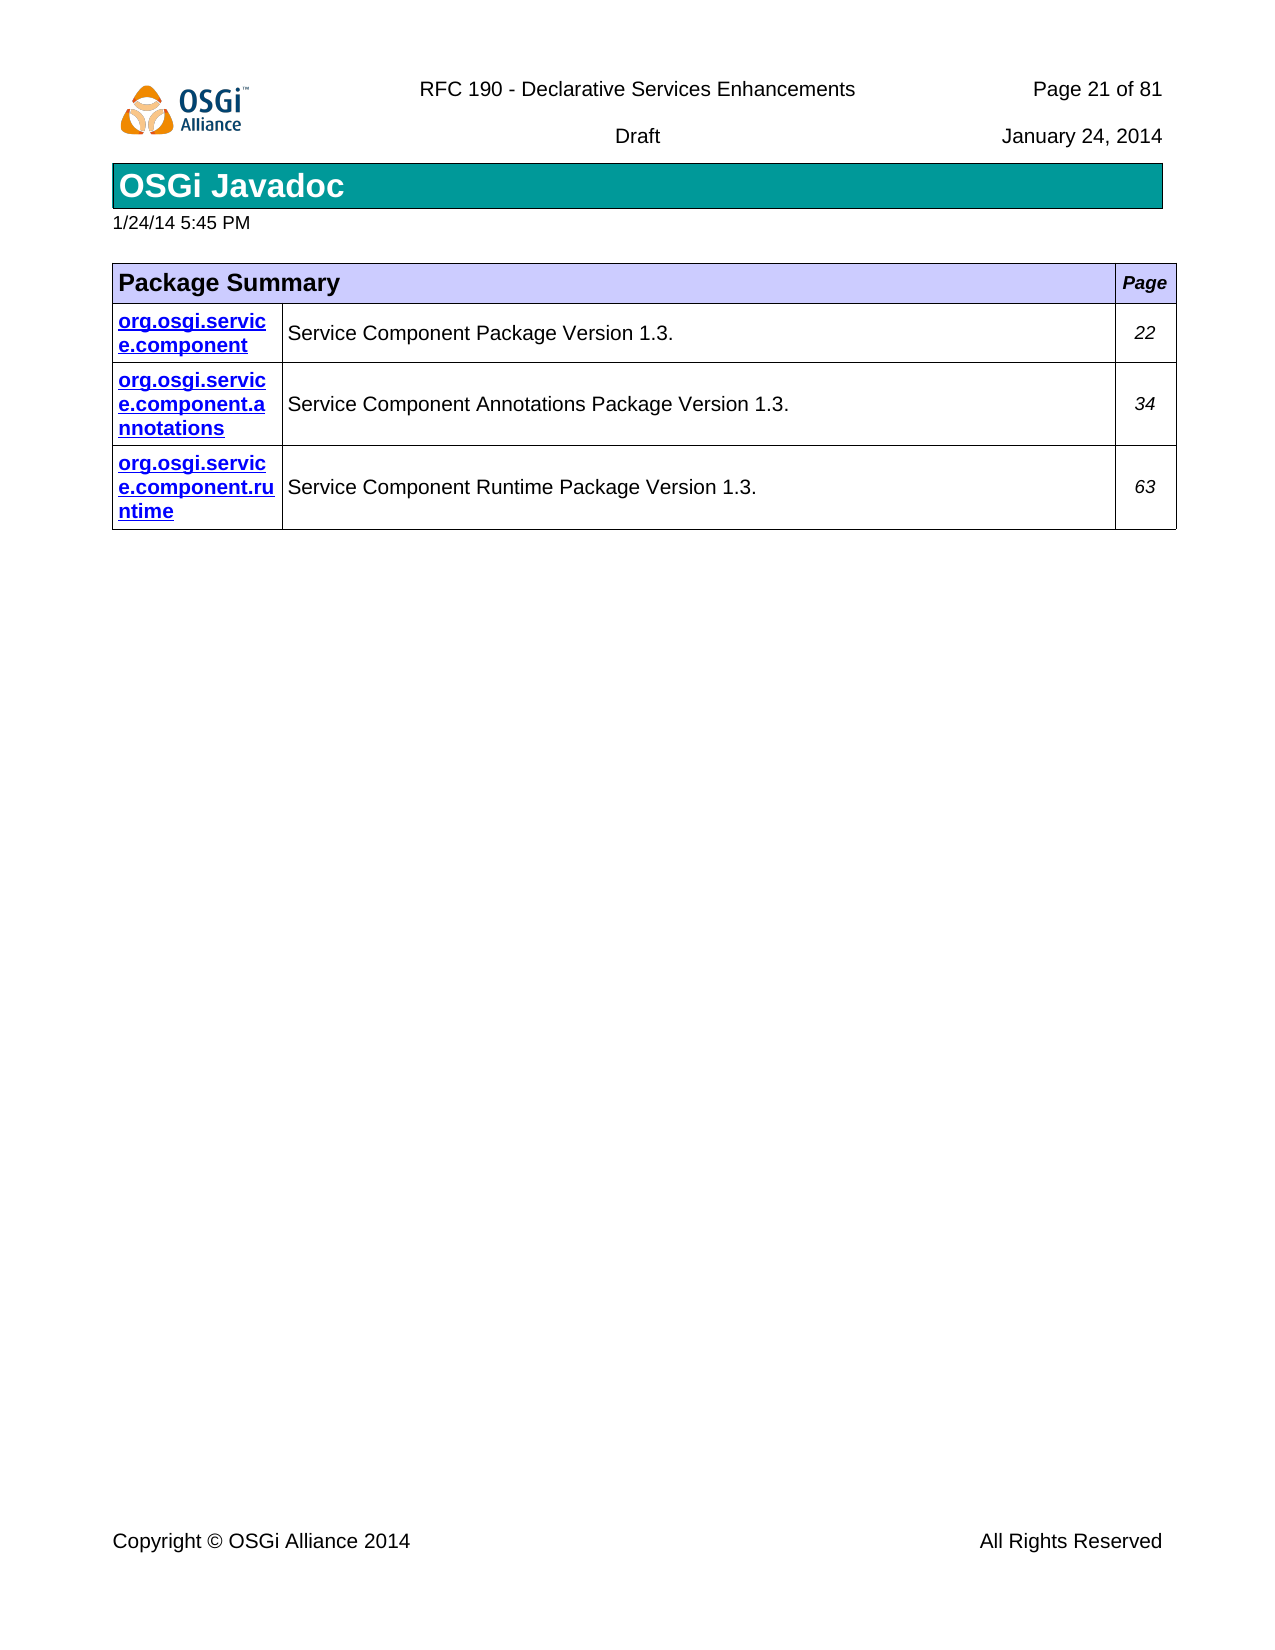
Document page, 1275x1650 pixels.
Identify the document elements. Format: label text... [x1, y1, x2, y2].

table_header Package Summary [113, 264, 1115, 303]
text 1/24/14 5:45 PM [112, 212, 1162, 233]
picture [113, 78, 257, 142]
subtitle OSGi Javadoc [114, 164, 1162, 208]
table_cell Service Component Runtime Package Version 1.3. [283, 446, 1115, 528]
table_cell [1116, 446, 1176, 528]
table_cell org.osgi.service.component.annotations [113, 363, 282, 445]
table_cell [1116, 304, 1176, 362]
table_cell org.osgi.service.component.runtime [113, 446, 282, 528]
table_header Page [1116, 264, 1176, 303]
table_cell Service Component Annotations Package Version 1.3. [283, 363, 1115, 445]
table_cell Service Component Package Version 1.3. [283, 304, 1115, 362]
table_cell org.osgi.service.component [113, 304, 282, 362]
table_cell [1116, 363, 1176, 445]
